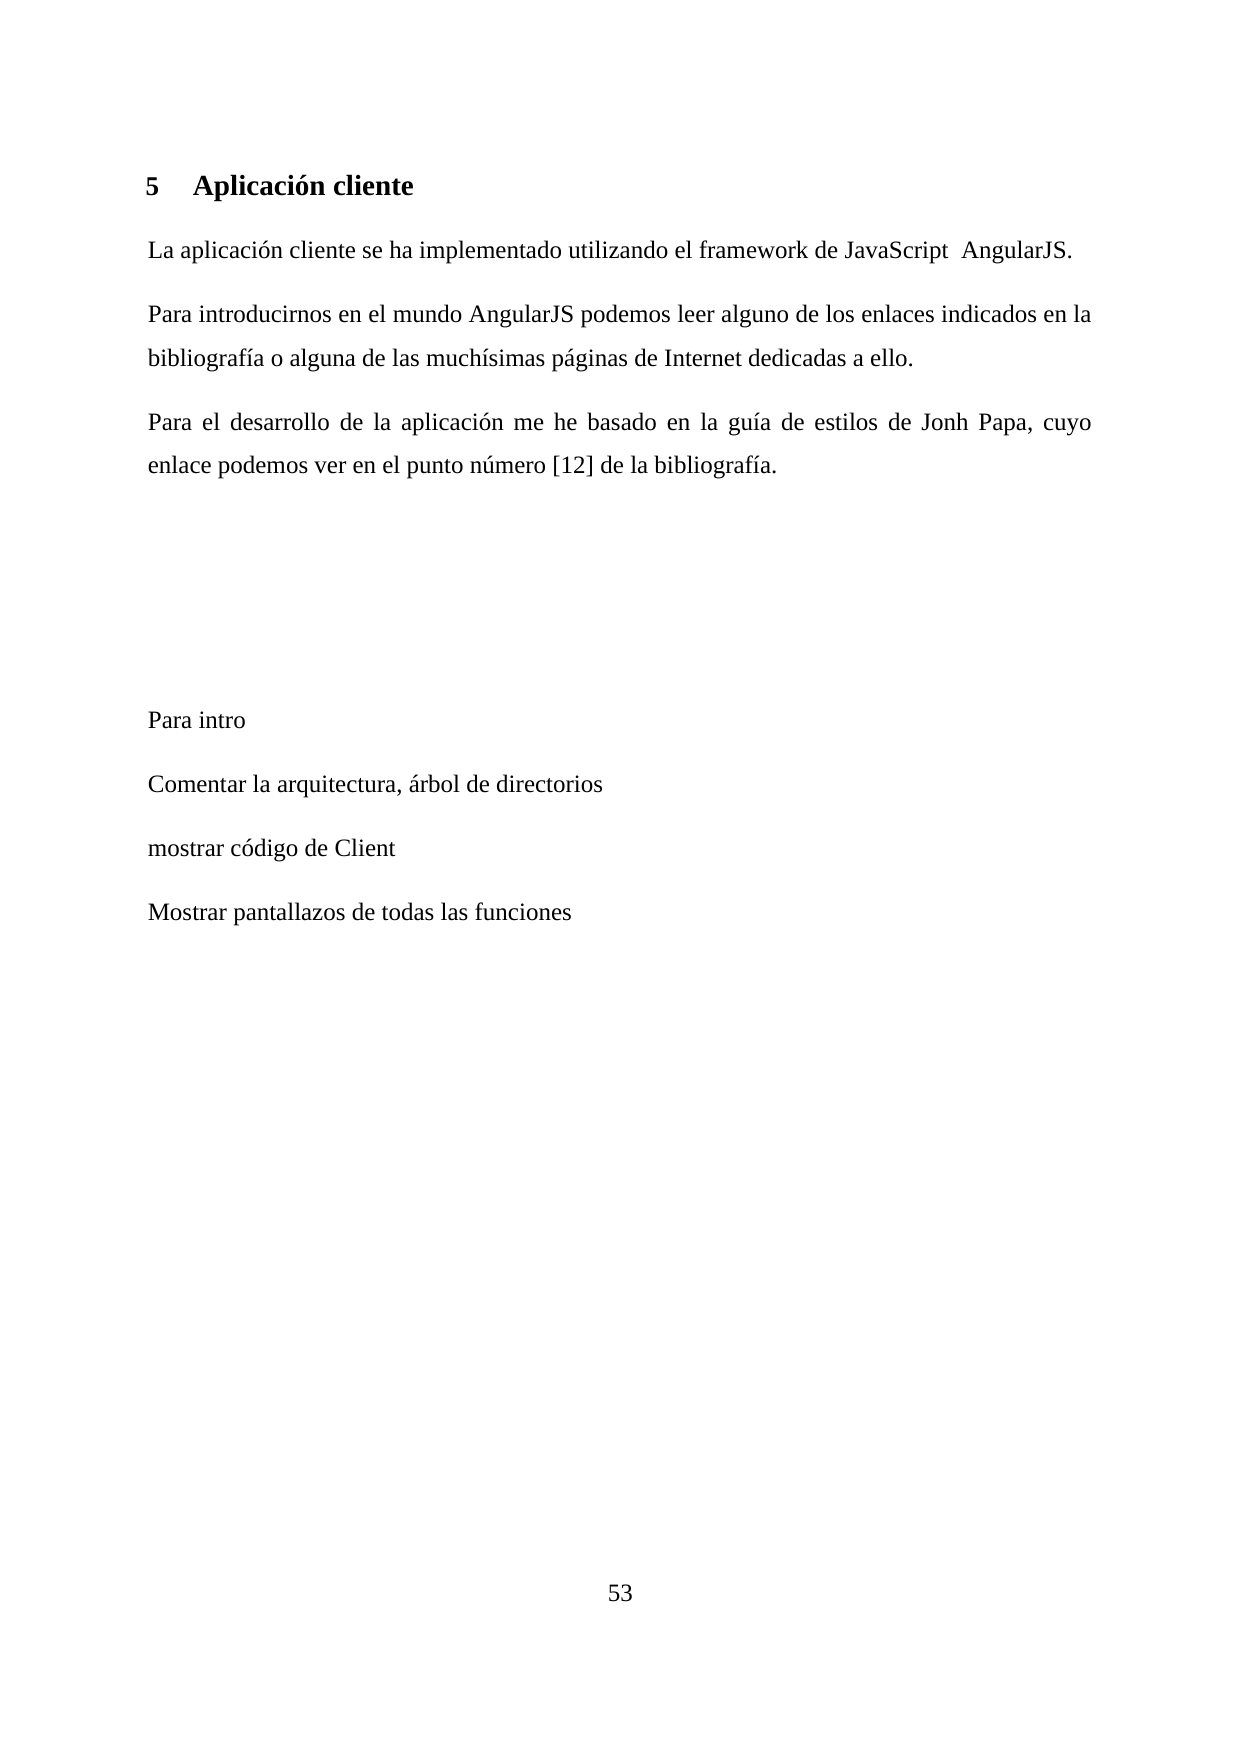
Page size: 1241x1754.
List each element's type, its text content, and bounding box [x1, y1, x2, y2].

text Para introducirnos en el mundo AngularJS podemos leer alguno de los enlaces indicados en la bibliografía o alguna de las muchísimas páginas de Internet dedicadas a ello. [148, 299, 1093, 371]
text Mostrar pantallazos de todas las funciones [148, 897, 1093, 926]
text Para intro [148, 706, 1093, 734]
text mostrar código de Client [148, 833, 1093, 862]
subtitle Aplicación cliente [139, 168, 1093, 202]
text Para el desarrollo de la aplicación me he basado en la guía de estilos de Jonh Papa, cuyo enlace podemos ver en el punto número [12] de la bibliografía. [148, 407, 1093, 478]
text Comentar la arquitectura, árbol de directorios [148, 769, 1093, 798]
text La aplicación cliente se ha implementado utilizando el framework de JavaScript AngularJS. [148, 236, 1093, 264]
